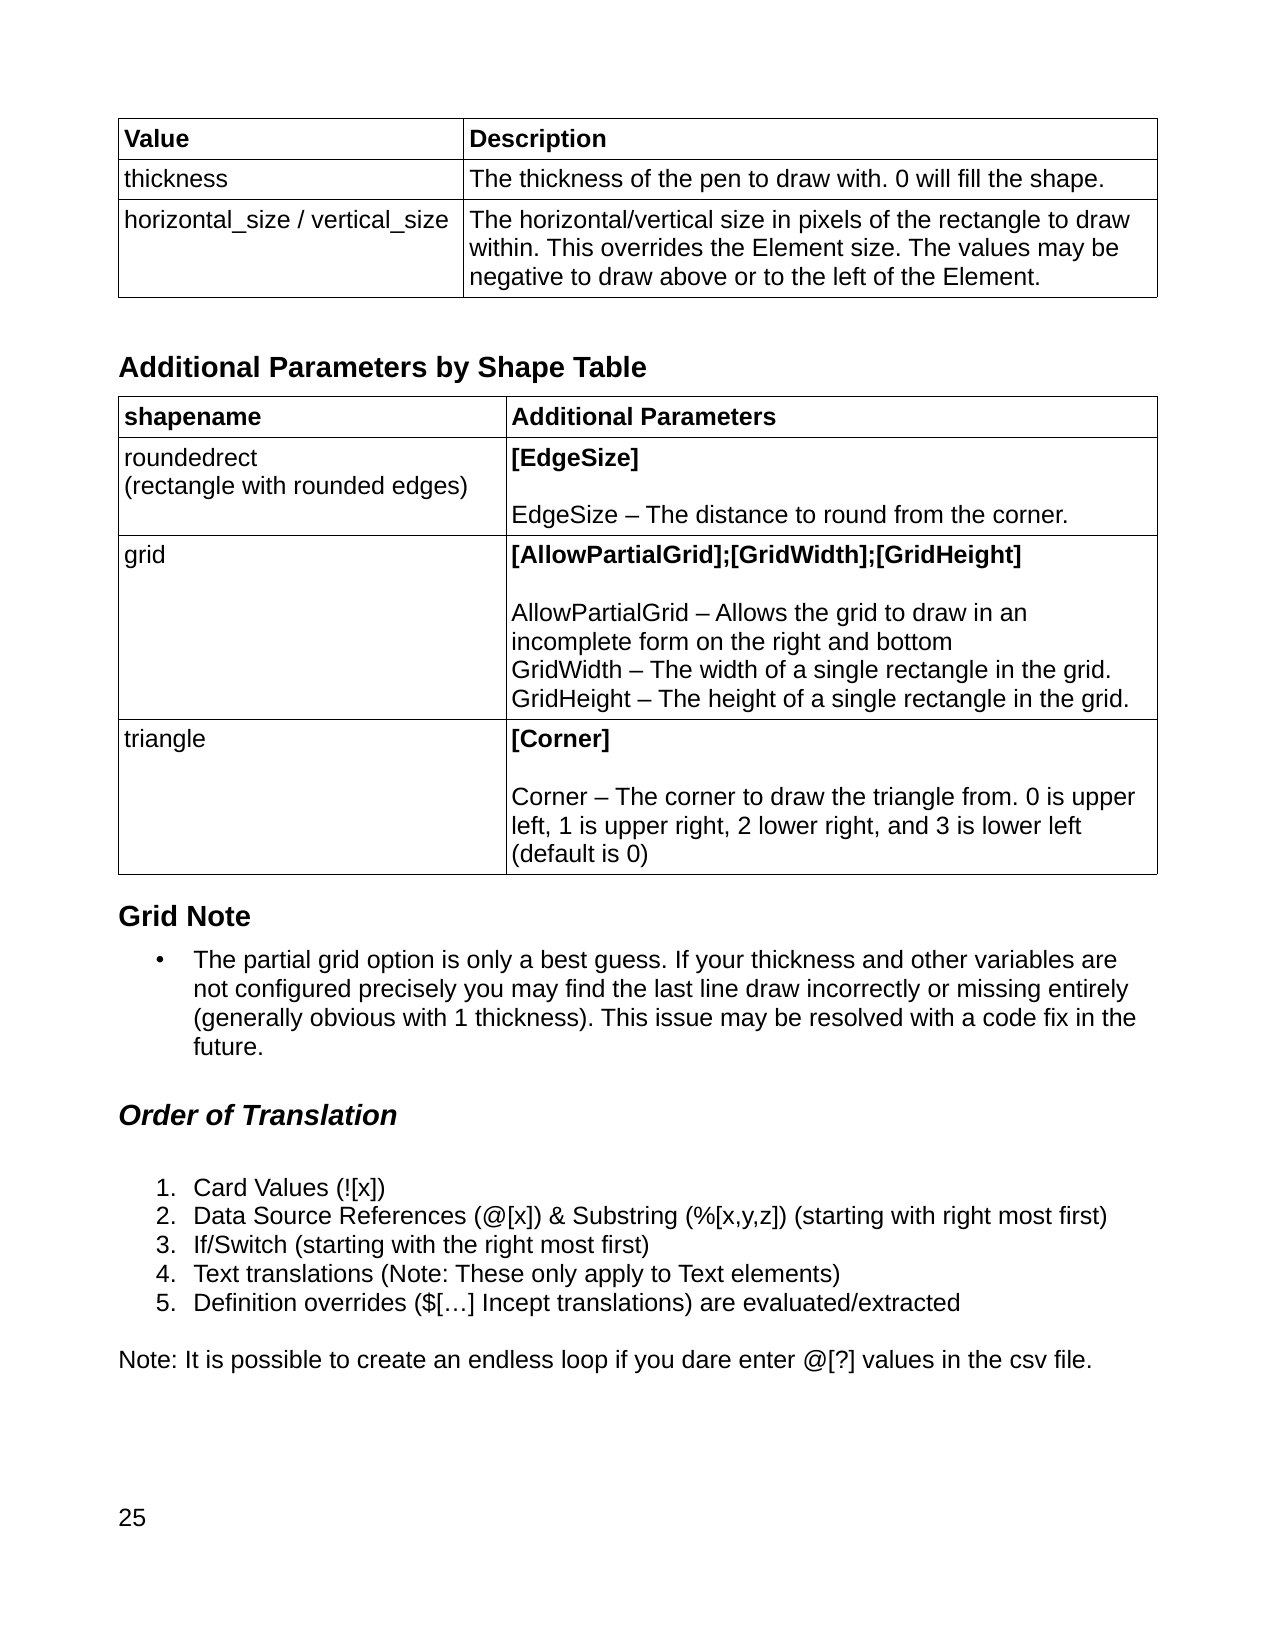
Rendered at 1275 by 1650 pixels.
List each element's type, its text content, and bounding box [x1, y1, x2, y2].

table_cell triangle [119, 720, 506, 874]
table_cell The thickness of the pen to draw with. 0 will fill the shape. [464, 160, 1157, 199]
text Note: It is possible to create an endless loop if you dare enter @[?] values in the csv file. [118, 1345, 1157, 1374]
table_header Value [119, 119, 463, 158]
list Definition overrides ($[…] Incept translations) are evaluated/extracted [156, 1287, 1157, 1316]
subtitle Grid Note [118, 899, 1157, 933]
list The partial grid option is only a best guess. If your thickness and other variables are not configured precisely you may find the last line draw incorrectly or missing entirely (generally obvious with 1 thickness). This issue may be resolved with a code fix in the future. [156, 945, 1157, 1060]
table_cell grid [119, 536, 506, 719]
list Data Source References (@[x]) & Substring (%[x,y,z]) (starting with right most first) [156, 1201, 1157, 1230]
table_header shapename [119, 397, 506, 437]
list If/Switch (starting with the right most first) [156, 1230, 1157, 1259]
table_cell roundedrect (rectangle with rounded edges) [119, 438, 506, 534]
table_cell [EdgeSize] EdgeSize – The distance to round from the corner. [507, 438, 1157, 534]
subtitle Order of Translation [118, 1098, 1157, 1131]
list Text translations (Note: These only apply to Text elements) [156, 1259, 1157, 1287]
table_cell thickness [119, 160, 463, 199]
table_cell The horizontal/vertical size in pixels of the rectangle to draw within. This overrides the Element size. The values may be negative to draw above or to the left of the Element. [464, 200, 1157, 297]
table_cell horizontal_size / vertical_size [119, 200, 463, 297]
list Card Values (![x]) [156, 1172, 1157, 1201]
table_header Additional Parameters [507, 397, 1157, 437]
table_cell [Corner] Corner – The corner to draw the triangle from. 0 is upper left, 1 is upper right, 2 lower right, and 3 is lower left (default is 0) [507, 720, 1157, 874]
subtitle Additional Parameters by Shape Table [118, 350, 1157, 384]
table_header Description [464, 119, 1157, 158]
table_cell [AllowPartialGrid];[GridWidth];[GridHeight] AllowPartialGrid – Allows the grid to draw in an incomplete form on the right and bottom GridWidth – The width of a single rectangle in the grid. GridHeight – The height of a single rectangle in the grid. [507, 536, 1157, 719]
